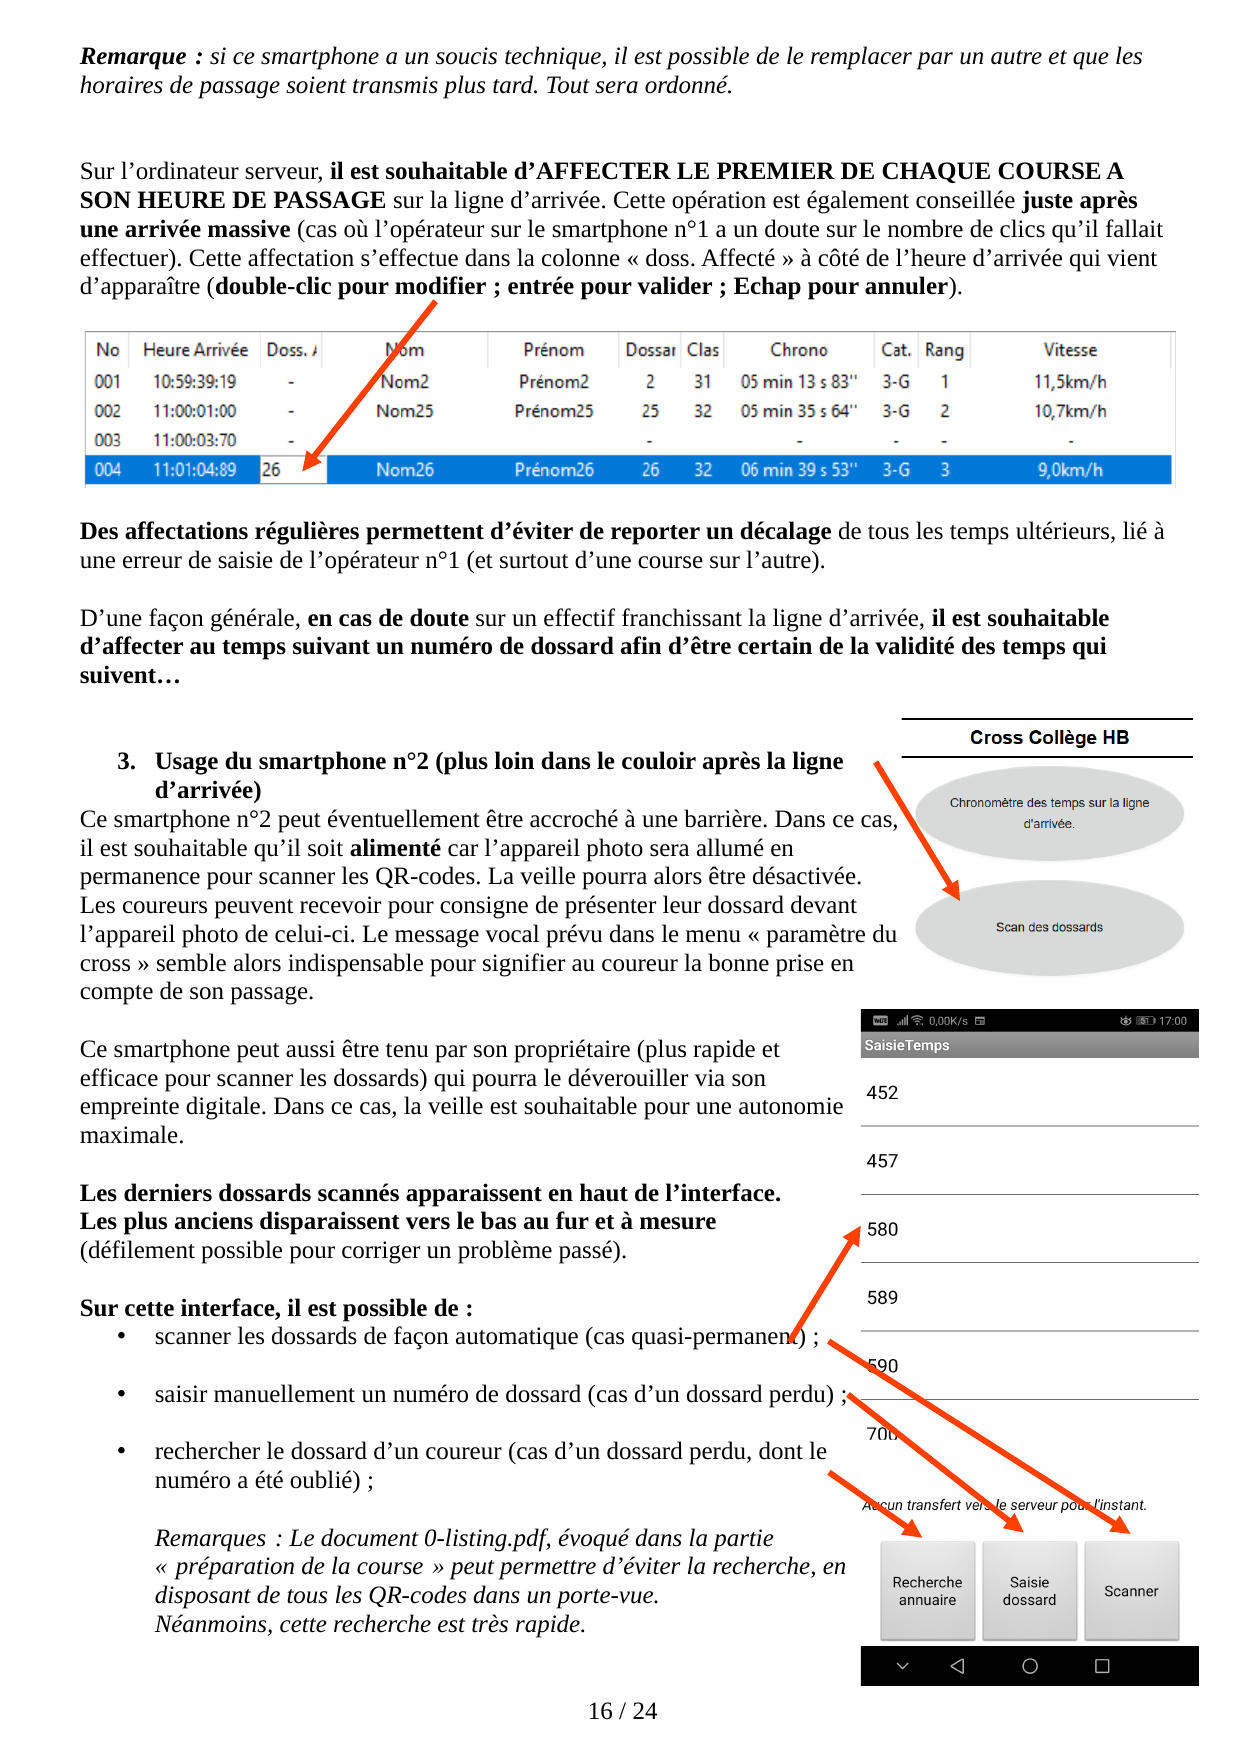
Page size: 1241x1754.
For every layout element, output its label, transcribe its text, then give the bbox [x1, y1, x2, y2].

subtitle Usage du smartphone n°2 (plus loin dans le couloir après la ligne d’arrivée) [117, 746, 901, 804]
list rechercher le dossard d’un coureur (cas d’un dossard perdu, dont le numéro a été oublié) ; [117, 1436, 860, 1494]
picture [84, 331, 1176, 488]
text Les derniers dossards scannés apparaissent en haut de l’interface. [79, 1178, 860, 1206]
text Ce smartphone peut aussi être tenu par son propriétaire (plus rapide et efficace pour scanner les dossards) qui pourra le déverouiller via son empreinte digitale. Dans ce cas, la veille est souhaitable pour une autonomie maximale. [79, 1034, 860, 1149]
list Néanmoins, cette recherche est très rapide. [117, 1609, 860, 1638]
list scanner les dossards de façon automatique (cas quasi-permanent) ; [117, 1321, 860, 1350]
text Sur l’ordinateur serveur, il est souhaitable d’AFFECTER LE PREMIER DE CHAQUE COURSE A SON HEURE DE PASSAGE sur la ligne d’arrivée. Cette opération est également conseillée juste après une arrivée massive (cas où l’opérateur sur le smartphone n°1 a un doute sur le nombre de clics qu’il fallait effectuer). Cette affectation s’effectue dans la colonne « doss. Affecté » à côté de l’heure d’arrivée qui vient d’apparaître (double-clic pour modifier ; entrée pour valider ; Echap pour annuler). [79, 156, 1165, 300]
text [807, 1293, 860, 1321]
text D’une façon générale, en cas de doute sur un effectif franchissant la ligne d’arrivée, il est souhaitable d’affecter au temps suivant un numéro de dossard afin d’être certain de la validité des temps qui suivent… [79, 603, 1165, 689]
text Les plus anciens disparaissent vers le bas au fur et à mesure (défilement possible pour corriger un problème passé). [79, 1206, 860, 1264]
text Ce smartphone n°2 peut éventuellement être accroché à une barrière. Dans ce cas, il est souhaitable qu’il soit alimenté car l’appareil photo sera allumé en permanence pour scanner les QR-codes. La veille pourra alors être désactivée. Les coureurs peuvent recevoir pour consigne de présenter leur dossard devant l’appareil photo de celui-ci. Le message vocal prévu dans le menu « paramètre du cross » semble alors indispensable pour signifier au coureur la bonne prise en compte de son passage. [79, 804, 1165, 1005]
picture [901, 718, 1193, 982]
list saisir manuellement un numéro de dossard (cas d’un dossard perdu) ; [117, 1379, 860, 1408]
text Des affectations régulières permettent d’éviter de reporter un décalage de tous les temps ultérieurs, lié à une erreur de saisie de l’opérateur n°1 (et surtout d’une course sur l’autre). [79, 516, 1165, 574]
text Sur cette interface, il est possible de : [79, 1293, 815, 1321]
picture [860, 1009, 1199, 1686]
list Remarques : Le document 0-listing.pdf, évoqué dans la partie « préparation de la course » peut permettre d’éviter la recherche, en disposant de tous les QR-codes dans un porte-vue. [117, 1494, 860, 1609]
text Remarque : si ce smartphone a un soucis technique, il est possible de le remplacer par un autre et que les horaires de passage soient transmis plus tard. Tout sera ordonné. [79, 41, 1165, 99]
